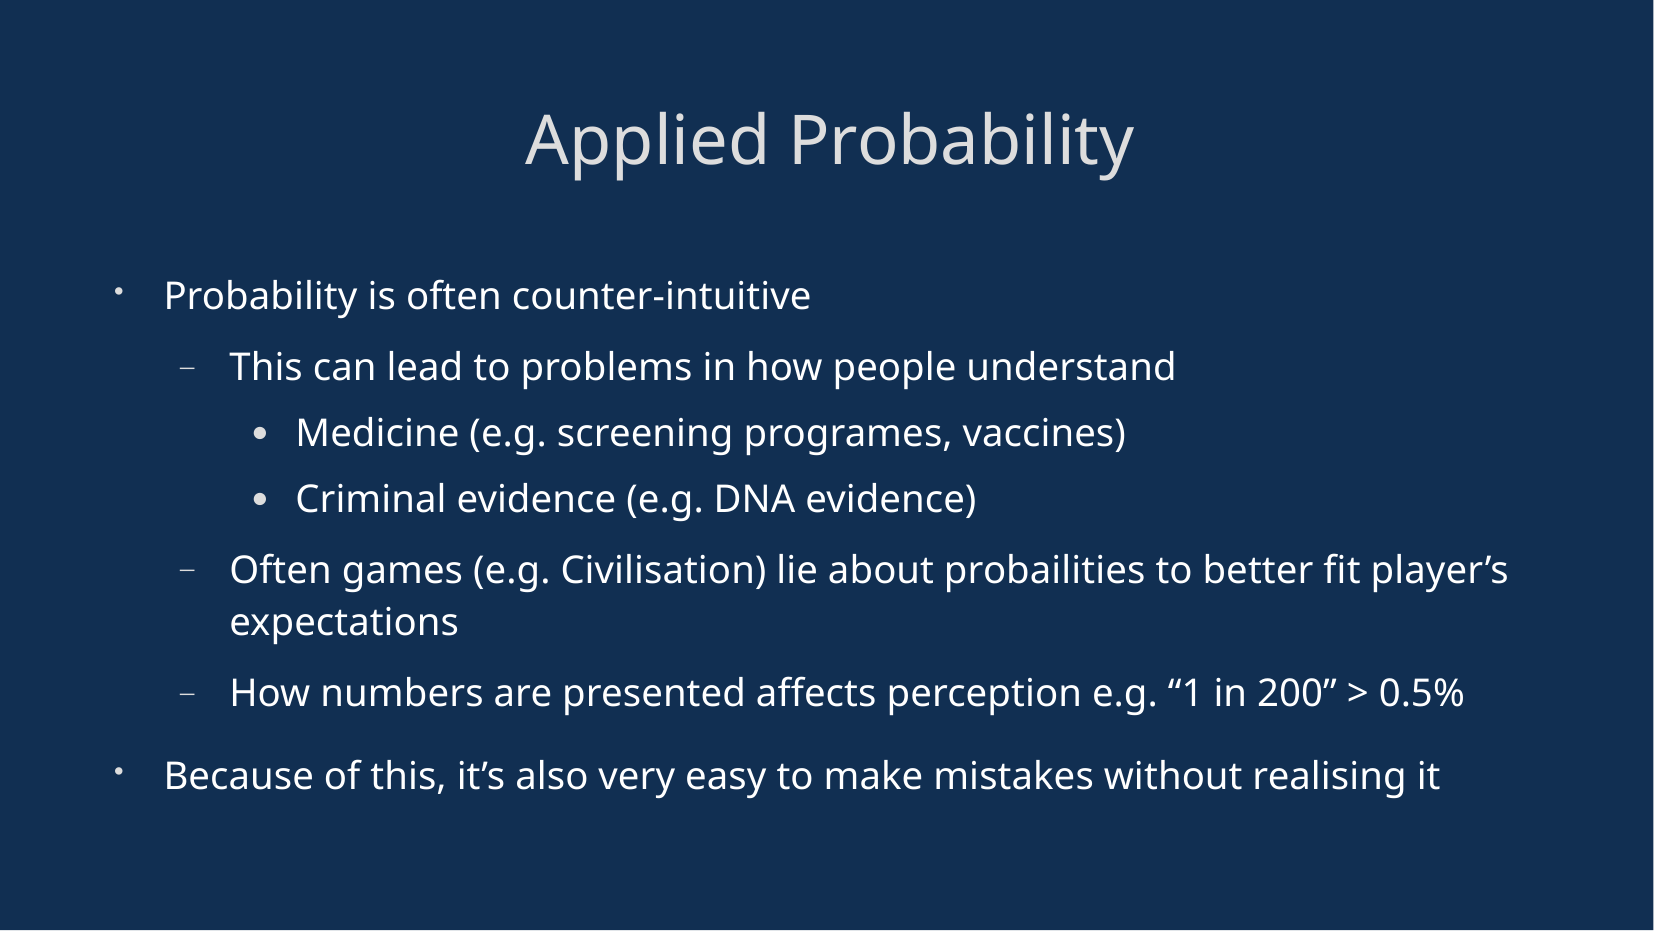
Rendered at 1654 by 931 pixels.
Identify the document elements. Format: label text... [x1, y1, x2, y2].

list Probability is often counter-intuitive This can lead to problems in how people understand Medicine (e.g. screening programes, vaccines) Criminal evidence (e.g. DNA evidence) Often games (e.g. Civilisation) lie about probailities to better fit player’s expectations How numbers are presented affects perception e.g. “1 in 200” > 0.5% Because of this, it’s also very easy to make mistakes without realising it [97, 268, 1563, 806]
title Applied Probability [97, 56, 1563, 220]
